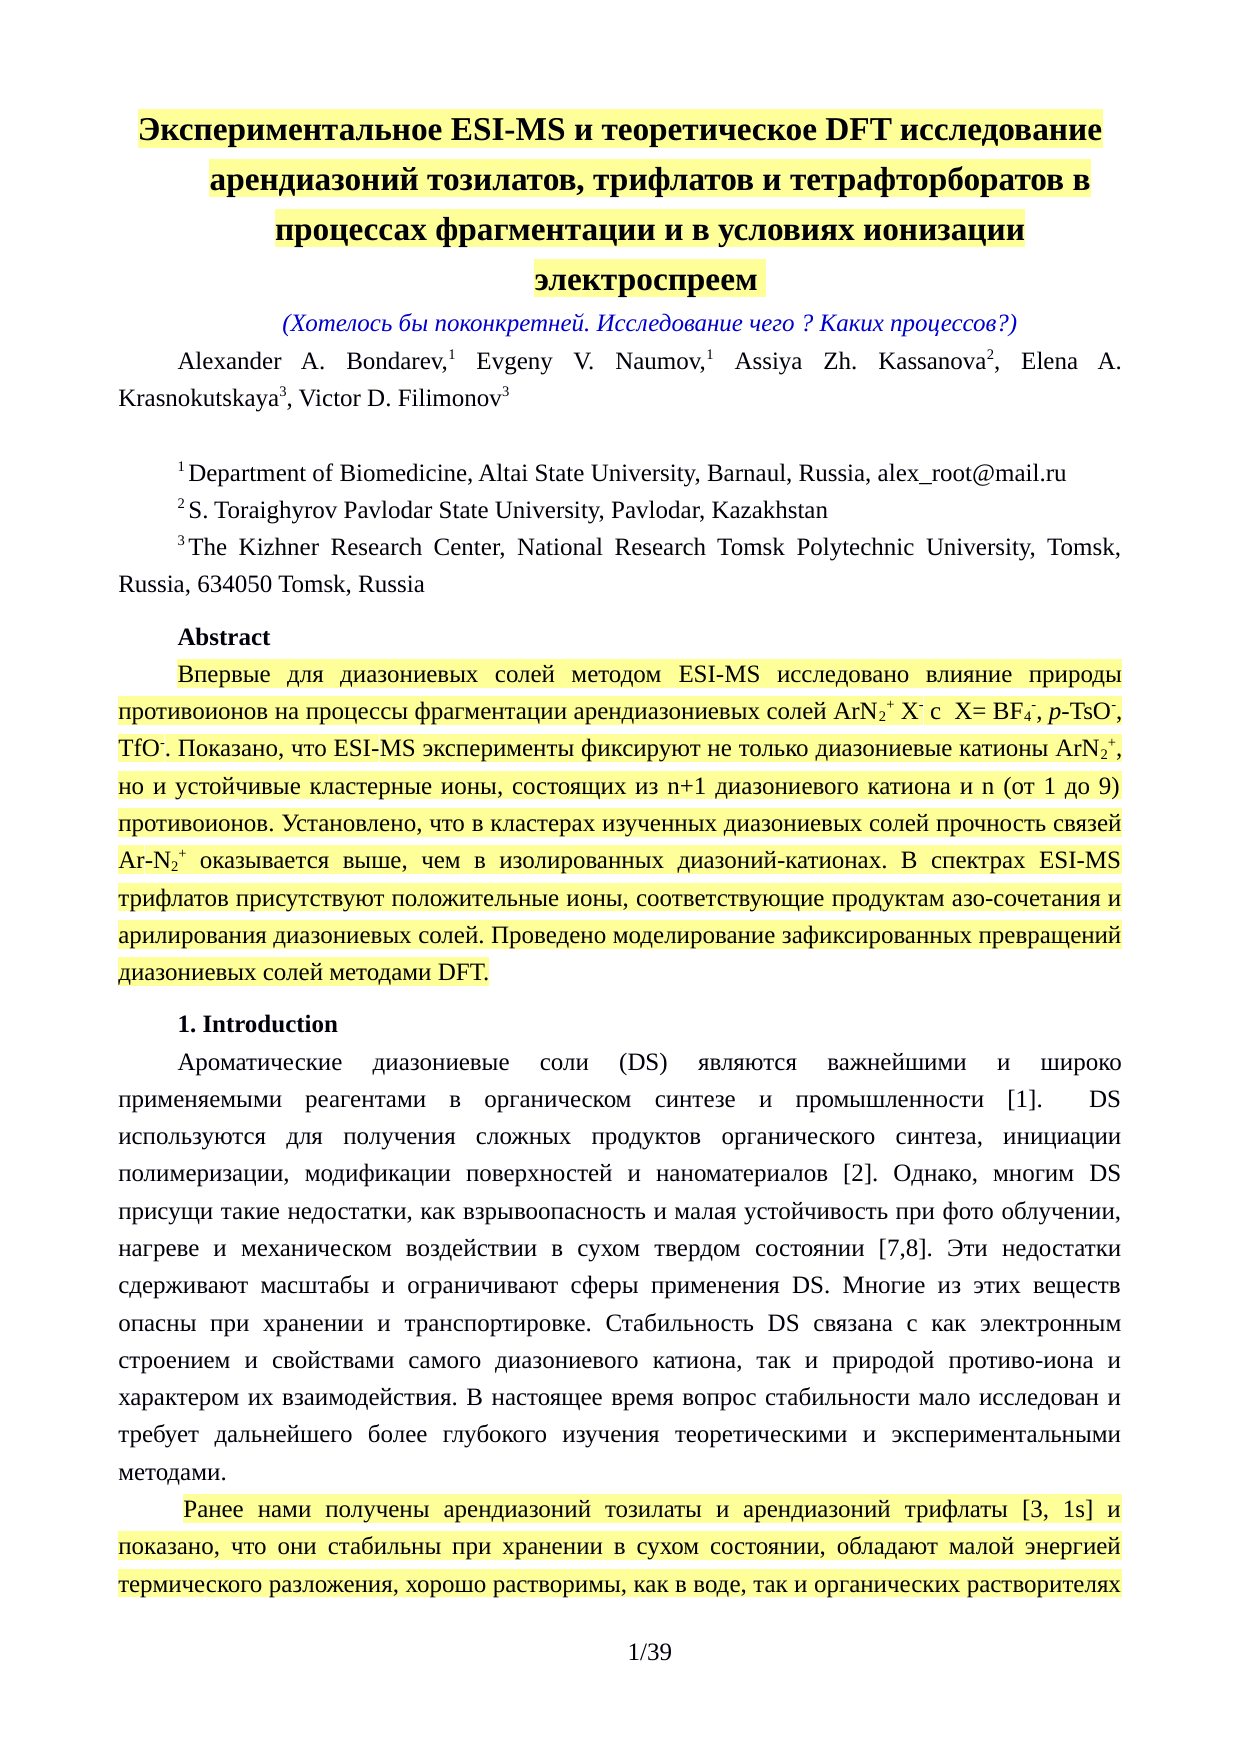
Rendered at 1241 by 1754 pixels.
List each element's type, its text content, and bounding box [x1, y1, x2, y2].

subtitle Abstract [118, 622, 1122, 650]
subtitle 1. Introduction [118, 1009, 1122, 1038]
text 2 S. Toraighyrov Pavlodar State University, Pavlodar, Kazakhstan [118, 495, 1122, 524]
text Alexander A. Bondarev,1 Evgeny V. Naumov,1 Assiya Zh. Kassanova2, Elena A. Krasnokutskaya3, Victor D. Filimonov3 [118, 346, 1122, 412]
text (Хотелось бы поконкретней. Исследование чего ? Каких процессов?) [118, 308, 1122, 337]
list Ранее нами получены арендиазоний тозилаты и арендиазоний трифлаты [3, 1s] и показано, что они стабильны при хранении в сухом состоянии, обладают малой энергией термического разложения, хорошо растворимы, как в воде, так и органических растворителях [118, 1494, 1122, 1597]
list Ароматические диазониевые соли (DS) являются важнейшими и широко применяемыми реагентами в органическом синтезе и промышленности [1]. DS используются для получения сложных продуктов органического синтеза, инициации полимеризации, модификации поверхностей и наноматериалов [2]. Однако, многим DS присущи такие недостатки, как взрывоопасность и малая устойчивость при фото облучении, нагреве и механическом воздействии в сухом твердом состоянии [7,8]. Эти недостатки сдерживают масштабы и ограничивают сферы применения DS. Многие из этих веществ опасны при хранении и транспортировке. Стабильность DS связана с как электронным строением и свойствами самого диазониевого катиона, так и природой противо-иона и характером их взаимодействия. В настоящее время вопрос стабильности мало исследован и требует дальнейшего более глубокого изучения теоретическими и экспериментальными методами. [118, 1047, 1122, 1486]
text 1 Department of Biomedicine, Altai State University, Barnaul, Russia, alex_root@mail.ru [118, 458, 1122, 486]
text 3 The Kizhner Research Center, National Research Tomsk Polytechnic University, Tomsk, Russia, 634050 Tomsk, Russia [118, 532, 1122, 598]
text Впервые для диазониевых солей методом ESI-MS исследовано влияние природы противоионов на процессы фрагментации арендиазониевых солей ArN2+ X- с X= BF4-, p-TsO-, TfO-. Показано, что ESI-MS эксперименты фиксируют не только диазониевые катионы ArN2+, но и устойчивые кластерные ионы, состоящих из n+1 диазониевого катиона и n (от 1 до 9) противоионов. Установлено, что в кластерах изученных диазониевых солей прочность связей Ar-N2+ оказывается выше, чем в изолированных диазоний-катионах. В спектрах ESI-MS трифлатов присутствуют положительные ионы, соответствующие продуктам азо-сочетания и арилирования диазониевых солей. Проведено моделирование зафиксированных превращений диазониевых солей методами DFT. [118, 659, 1122, 986]
subtitle Экспериментальное ESI-MS и теоретическое DFT исследование арендиазоний тозилатов, трифлатов и тетрафторборатов в процессах фрагментации и в условиях ионизации электроспреем [118, 109, 1122, 297]
